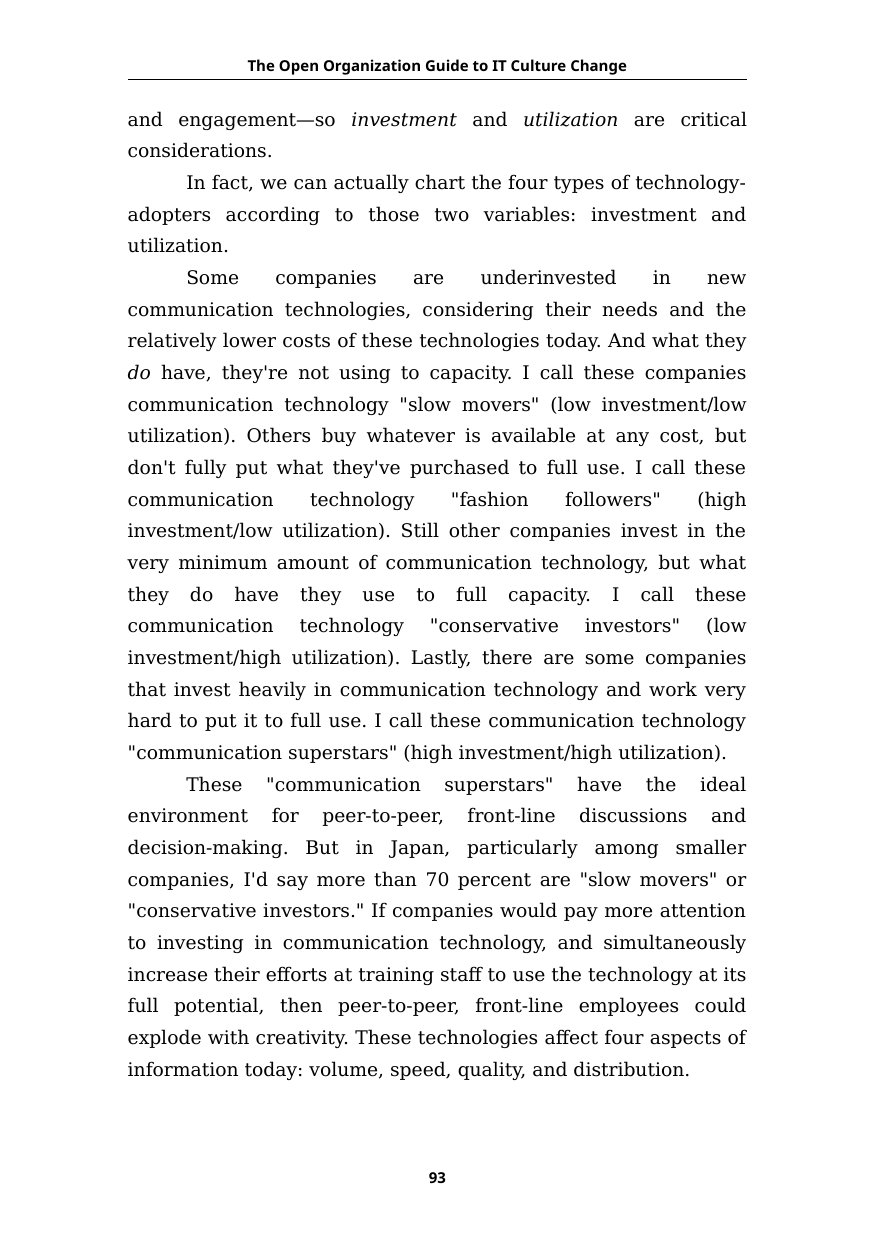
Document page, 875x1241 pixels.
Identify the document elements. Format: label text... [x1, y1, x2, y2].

text In fact, we can actually chart the four types of technology-adopters according to those two variables: investment and utilization. [127, 172, 747, 257]
text These "communication superstars" have the ideal environment for peer-to-peer, front-line discussions and decision-making. But in Japan, particularly among smaller companies, I'd say more than 70 percent are "slow movers" or "conservative investors." If companies would pay more attention to investing in communication technology, and simultaneously increase their efforts at training staff to use the technology at its full potential, then peer-to-peer, front-line employees could explode with creativity. These technologies affect four aspects of information today: volume, speed, quality, and distribution. [127, 774, 747, 1081]
text Some companies are underinvested in new communication technologies, considering their needs and the relatively lower costs of these technologies today. And what they do have, they're not using to capacity. I call these companies communication technology "slow movers" (low investment/low utilization). Others buy whatever is available at any cost, but don't fully put what they've purchased to full use. I call these communication technology "fashion followers" (high investment/low utilization). Still other companies invest in the very minimum amount of communication technology, but what they do have they use to full capacity. I call these communication technology "conservative investors" (low investment/high utilization). Lastly, there are some companies that invest heavily in communication technology and work very hard to put it to full use. I call these communication technology "communication superstars" (high investment/high utilization). [127, 267, 747, 764]
text and engagement—so investment and utilization are critical considerations. [127, 109, 747, 162]
